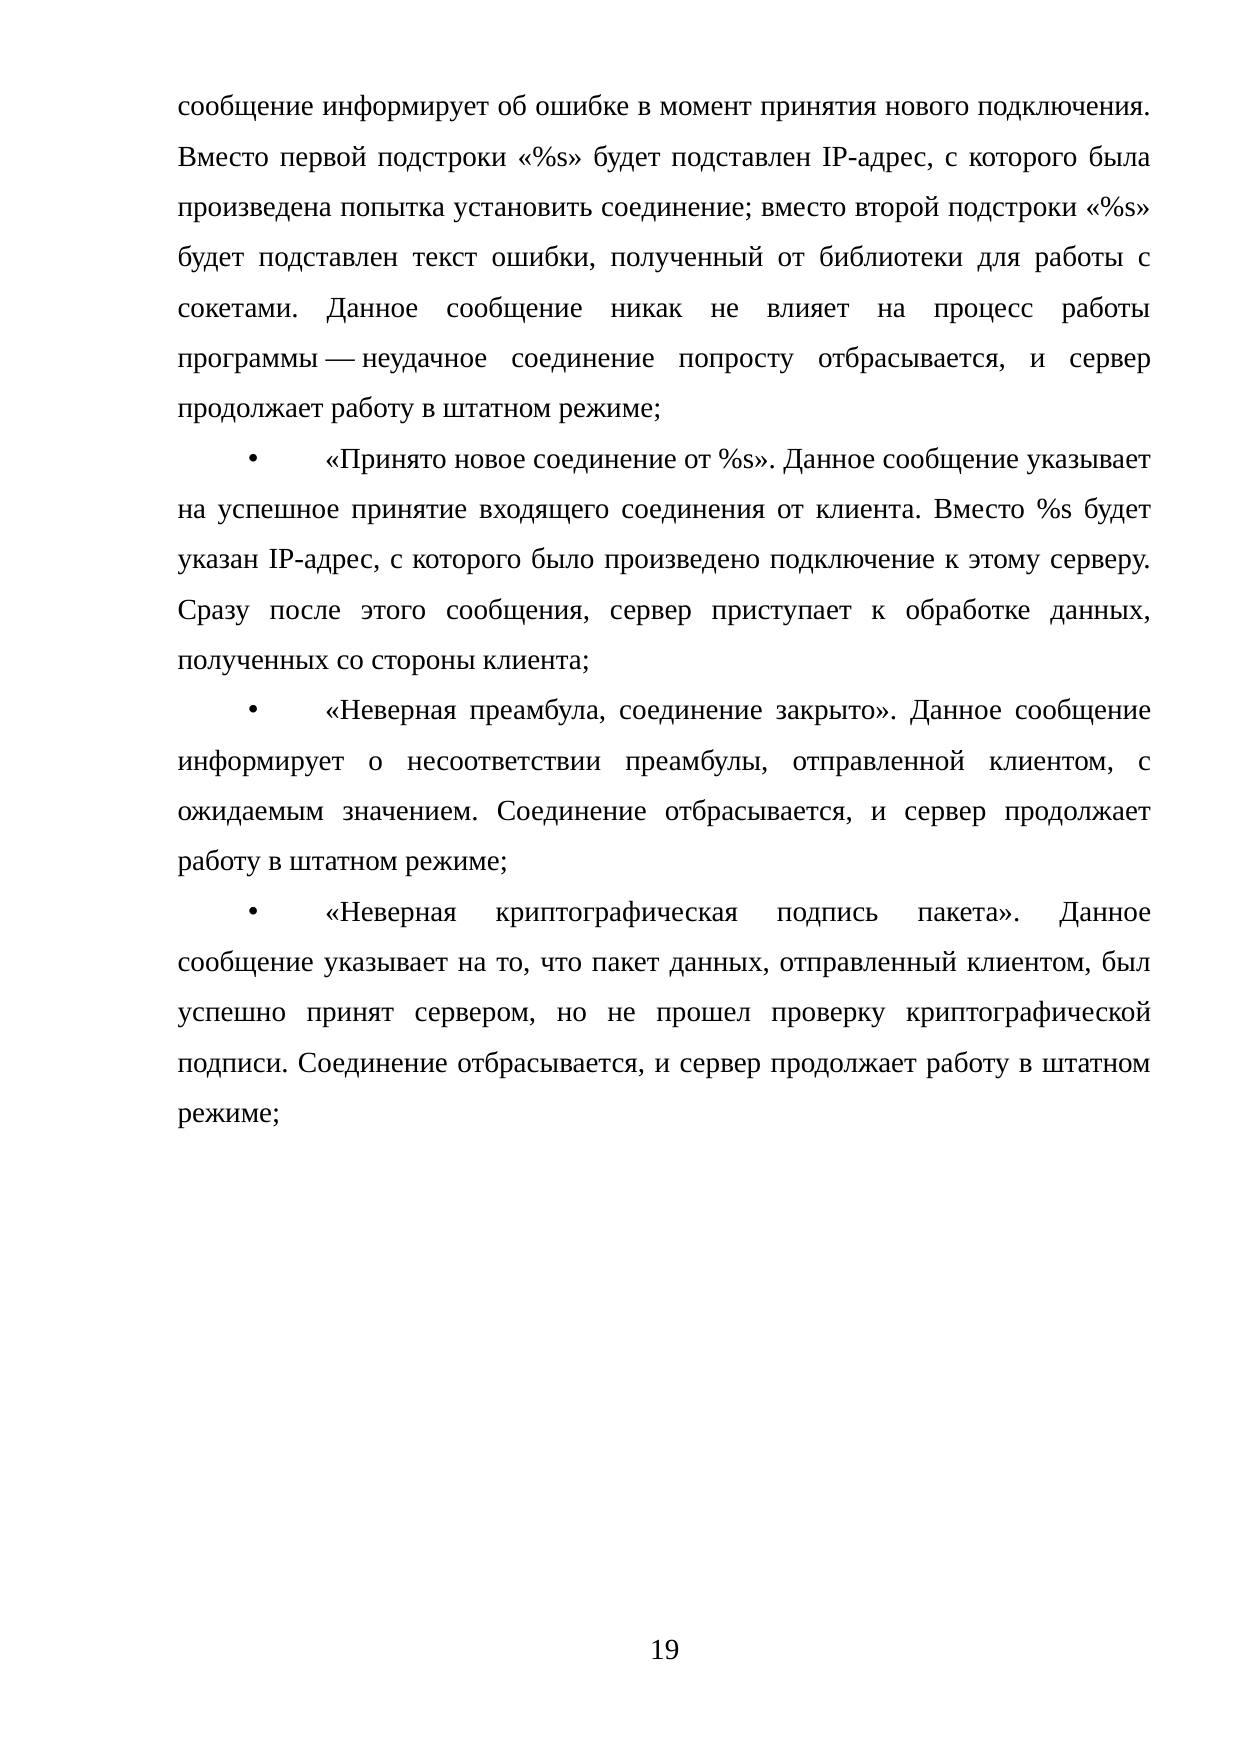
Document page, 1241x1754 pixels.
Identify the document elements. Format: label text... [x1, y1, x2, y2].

list сообщение информирует об ошибке в момент принятия нового подключения. Вместо первой подстроки «%s» будет подставлен IP-адрес, с которого была произведена попытка установить соединение; вместо второй подстроки «%s» будет подставлен текст ошибки, полученный от библиотеки для работы с сокетами. Данное сообщение никак не влияет на процесс работы программы — неудачное соединение попросту отбрасывается, и сервер продолжает работу в штатном режиме; [177, 88, 1152, 424]
list «Неверная преамбула, соединение закрыто». Данное сообщение информирует о несоответствии преамбулы, отправленной клиентом, с ожидаемым значением. Соединение отбрасывается, и сервер продолжает работу в штатном режиме; [177, 692, 1152, 877]
list «Неверная криптографическая подпись пакета». Данное сообщение указывает на то, что пакет данных, отправленный клиентом, был успешно принят сервером, но не прошел проверку криптографической подписи. Соединение отбрасывается, и сервер продолжает работу в штатном режиме; [177, 894, 1152, 1129]
list «Принято новое соединение от %s». Данное сообщение указывает на успешное принятие входящего соединения от клиента. Вместо %s будет указан IP-адрес, с которого было произведено подключение к этому серверу. Сразу после этого сообщения, сервер приступает к обработке данных, полученных со стороны клиента; [177, 441, 1152, 676]
